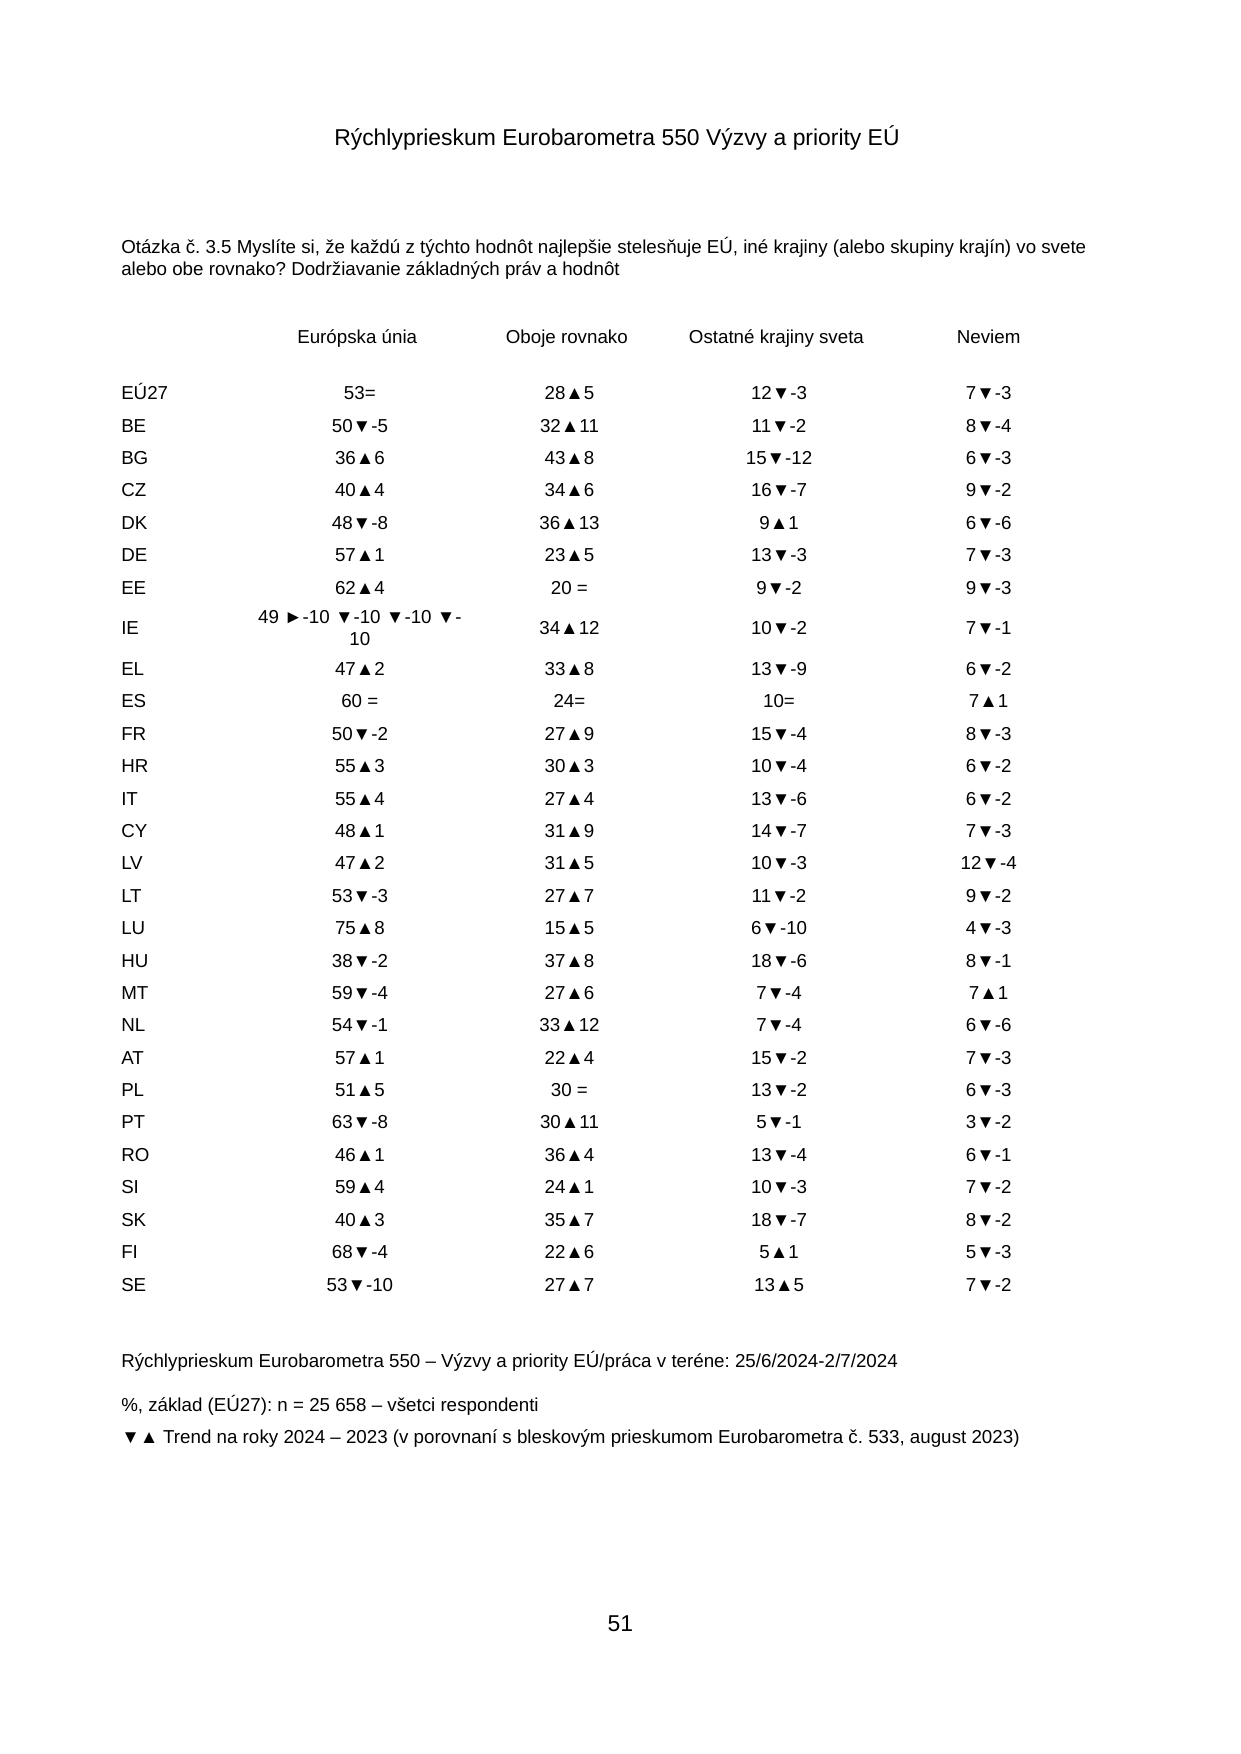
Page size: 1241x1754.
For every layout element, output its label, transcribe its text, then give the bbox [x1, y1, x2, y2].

table_cell 7▼-3 [884, 377, 1093, 409]
table_cell 36▲13 [464, 506, 674, 539]
table_cell 18▼-7 [674, 1203, 883, 1236]
table_cell AT [118, 1041, 186, 1073]
table_cell 48▲1 [255, 814, 464, 847]
table_cell 31▲9 [464, 814, 674, 847]
table_cell 13▼-3 [674, 539, 883, 571]
table_cell 34▲12 [464, 604, 674, 652]
table_cell ▼▲ Trend na roky 2024 – 2023 (v porovnaní s bleskovým prieskumom Eurobarometra č. 533, august 2023) [118, 1421, 1093, 1453]
table_header Otázka č. 3.5 Myslíte si, že každú z týchto hodnôt najlepšie stelesňuje EÚ, iné krajiny (alebo skupiny krajín) vo svete alebo obe rovnako? Dodržiavanie základných práv a hodnôt [118, 218, 1093, 297]
table_cell [186, 604, 255, 652]
table_cell 6▼-6 [884, 1009, 1093, 1041]
table_cell 53▼-3 [255, 879, 464, 912]
table_cell 7▼-3 [884, 1041, 1093, 1073]
table_cell 27▲4 [464, 782, 674, 814]
table_cell PT [118, 1106, 186, 1138]
table_cell 51▲5 [255, 1074, 464, 1106]
table_cell DE [118, 539, 186, 571]
table_cell NL [118, 1009, 186, 1041]
table_cell 50▼-2 [255, 717, 464, 749]
table_cell 15▼-12 [674, 441, 883, 474]
table_cell [255, 1300, 464, 1333]
table_cell [186, 782, 255, 814]
table_cell 11▼-2 [674, 409, 883, 441]
table_cell 8▼-2 [884, 1203, 1093, 1236]
table_cell Európska únia [255, 298, 464, 377]
table_cell 6▼-2 [884, 750, 1093, 782]
table_cell 7▼-2 [884, 1171, 1093, 1203]
table_cell 7▼-4 [674, 976, 883, 1009]
table_cell %, základ (EÚ27): n = 25 658 – všetci respondenti [118, 1389, 1093, 1421]
table_cell 75▲8 [255, 912, 464, 944]
table_cell [186, 1074, 255, 1106]
table_cell 13▲5 [674, 1268, 883, 1300]
table_cell 8▼-3 [884, 717, 1093, 749]
table_cell 47▲2 [255, 653, 464, 685]
table_cell ES [118, 685, 186, 717]
table_cell 43▲8 [464, 441, 674, 474]
table_cell 9▼-2 [884, 879, 1093, 912]
table_cell 27▲7 [464, 879, 674, 912]
table_cell 6▼-6 [884, 506, 1093, 539]
table_cell 15▼-2 [674, 1041, 883, 1073]
table_cell 30▲11 [464, 1106, 674, 1138]
table_cell 30▲3 [464, 750, 674, 782]
table_cell SK [118, 1203, 186, 1236]
table_cell MT [118, 976, 186, 1009]
table_cell Neviem [884, 298, 1093, 377]
table_cell 11▼-2 [674, 879, 883, 912]
table_cell [186, 1171, 255, 1203]
table_cell 40▲4 [255, 474, 464, 506]
table_cell 9▼-3 [884, 571, 1093, 603]
table_cell [186, 1236, 255, 1268]
table_cell 7▼-3 [884, 539, 1093, 571]
table_cell 15▲5 [464, 912, 674, 944]
table_cell DK [118, 506, 186, 539]
table_cell EL [118, 653, 186, 685]
table_cell [186, 409, 255, 441]
table_cell [186, 912, 255, 944]
table_cell 49 ►-10 ▼-10 ▼-10 ▼-10 [255, 604, 464, 652]
table_cell 12▼-4 [884, 847, 1093, 879]
table_cell [186, 539, 255, 571]
table_cell 10▼-4 [674, 750, 883, 782]
table_cell SI [118, 1171, 186, 1203]
table_cell 33▲8 [464, 653, 674, 685]
table_cell 6▼-10 [674, 912, 883, 944]
table_cell 4▼-3 [884, 912, 1093, 944]
table_cell LU [118, 912, 186, 944]
table_cell 9▼-2 [674, 571, 883, 603]
table_cell 6▼-3 [884, 441, 1093, 474]
table_cell 37▲8 [464, 944, 674, 976]
table_cell CZ [118, 474, 186, 506]
table_cell [186, 506, 255, 539]
table_cell 10= [674, 685, 883, 717]
table_cell [118, 1300, 186, 1333]
table_cell 16▼-7 [674, 474, 883, 506]
table_cell 27▲9 [464, 717, 674, 749]
table_cell 7▼-1 [884, 604, 1093, 652]
table_cell 10▼-2 [674, 604, 883, 652]
table_cell 5▼-3 [884, 1236, 1093, 1268]
table_cell PL [118, 1074, 186, 1106]
table_cell 46▲1 [255, 1138, 464, 1171]
table_cell [186, 571, 255, 603]
table_cell 7▼-3 [884, 814, 1093, 847]
table_cell BG [118, 441, 186, 474]
table_cell 6▼-3 [884, 1074, 1093, 1106]
table_cell IT [118, 782, 186, 814]
table_cell 60 = [255, 685, 464, 717]
table_cell 18▼-6 [674, 944, 883, 976]
table_cell Ostatné krajiny sveta [674, 298, 883, 377]
table_cell 31▲5 [464, 847, 674, 879]
table_cell 7▼-4 [674, 1009, 883, 1041]
table_cell [186, 1268, 255, 1300]
table_cell 7▼-2 [884, 1268, 1093, 1300]
table_cell 57▲1 [255, 539, 464, 571]
table_cell 9▼-2 [884, 474, 1093, 506]
table_cell 68▼-4 [255, 1236, 464, 1268]
table_cell 28▲5 [464, 377, 674, 409]
table_cell [186, 653, 255, 685]
table_cell SE [118, 1268, 186, 1300]
table_cell 6▼-1 [884, 1138, 1093, 1171]
table_cell [186, 814, 255, 847]
table_cell 34▲6 [464, 474, 674, 506]
table_cell 54▼-1 [255, 1009, 464, 1041]
table_cell 36▲6 [255, 441, 464, 474]
table_cell 32▲11 [464, 409, 674, 441]
table_cell 13▼-6 [674, 782, 883, 814]
table_cell [186, 717, 255, 749]
table_cell 22▲6 [464, 1236, 674, 1268]
table_cell [186, 1106, 255, 1138]
table_cell BE [118, 409, 186, 441]
table_cell 14▼-7 [674, 814, 883, 847]
table_cell IE [118, 604, 186, 652]
table_cell 13▼-2 [674, 1074, 883, 1106]
table_cell [674, 1300, 883, 1333]
table_cell 20 = [464, 571, 674, 603]
table_cell 35▲7 [464, 1203, 674, 1236]
table_cell 33▲12 [464, 1009, 674, 1041]
table_cell 13▼-4 [674, 1138, 883, 1171]
table_cell [186, 1009, 255, 1041]
table_cell [884, 1300, 1093, 1333]
table_cell [186, 847, 255, 879]
table_cell 40▲3 [255, 1203, 464, 1236]
table_cell 48▼-8 [255, 506, 464, 539]
table_cell LT [118, 879, 186, 912]
table_cell 55▲4 [255, 782, 464, 814]
table_cell [186, 750, 255, 782]
table_cell 53▼-10 [255, 1268, 464, 1300]
table_cell 8▼-4 [884, 409, 1093, 441]
table_cell 24= [464, 685, 674, 717]
table_cell [186, 879, 255, 912]
table_cell FI [118, 1236, 186, 1268]
table_cell RO [118, 1138, 186, 1171]
table_cell [464, 1300, 674, 1333]
table_cell Oboje rovnako [464, 298, 674, 377]
table_cell 57▲1 [255, 1041, 464, 1073]
table_cell 38▼-2 [255, 944, 464, 976]
table_cell HR [118, 750, 186, 782]
table_cell 24▲1 [464, 1171, 674, 1203]
table_cell CY [118, 814, 186, 847]
table_cell 27▲6 [464, 976, 674, 1009]
table_cell 9▲1 [674, 506, 883, 539]
table_cell 62▲4 [255, 571, 464, 603]
table_cell 5▼-1 [674, 1106, 883, 1138]
table_cell [118, 298, 186, 377]
table_cell 10▼-3 [674, 847, 883, 879]
table_cell 59▼-4 [255, 976, 464, 1009]
table_cell [186, 944, 255, 976]
table_cell LV [118, 847, 186, 879]
table_cell [186, 441, 255, 474]
table_cell 63▼-8 [255, 1106, 464, 1138]
table_cell 47▲2 [255, 847, 464, 879]
table_cell 8▼-1 [884, 944, 1093, 976]
table_cell 59▲4 [255, 1171, 464, 1203]
table_cell [186, 1300, 255, 1333]
table_cell 10▼-3 [674, 1171, 883, 1203]
table_cell [186, 377, 255, 409]
table_cell EÚ27 [118, 377, 186, 409]
table_cell 12▼-3 [674, 377, 883, 409]
table_cell 15▼-4 [674, 717, 883, 749]
table_cell [186, 1041, 255, 1073]
table_cell 23▲5 [464, 539, 674, 571]
table_cell 30 = [464, 1074, 674, 1106]
table_cell 3▼-2 [884, 1106, 1093, 1138]
table_cell 13▼-9 [674, 653, 883, 685]
table_cell [186, 685, 255, 717]
table_cell 7▲1 [884, 976, 1093, 1009]
table_cell 53= [255, 377, 464, 409]
table_cell 6▼-2 [884, 782, 1093, 814]
table_cell 6▼-2 [884, 653, 1093, 685]
table_cell [186, 1138, 255, 1171]
table_cell 50▼-5 [255, 409, 464, 441]
table_cell [186, 1203, 255, 1236]
table_cell 7▲1 [884, 685, 1093, 717]
table_cell 22▲4 [464, 1041, 674, 1073]
table_cell [186, 298, 255, 377]
table_cell FR [118, 717, 186, 749]
table_cell 5▲1 [674, 1236, 883, 1268]
table_cell HU [118, 944, 186, 976]
table_cell 55▲3 [255, 750, 464, 782]
table_cell 36▲4 [464, 1138, 674, 1171]
table_cell Rýchlyprieskum Eurobarometra 550 – Výzvy a priority EÚ/práca v teréne: 25/6/2024-2/7/2024 [118, 1333, 1093, 1388]
table_cell 27▲7 [464, 1268, 674, 1300]
table_cell [186, 976, 255, 1009]
table_cell EE [118, 571, 186, 603]
table_cell [186, 474, 255, 506]
